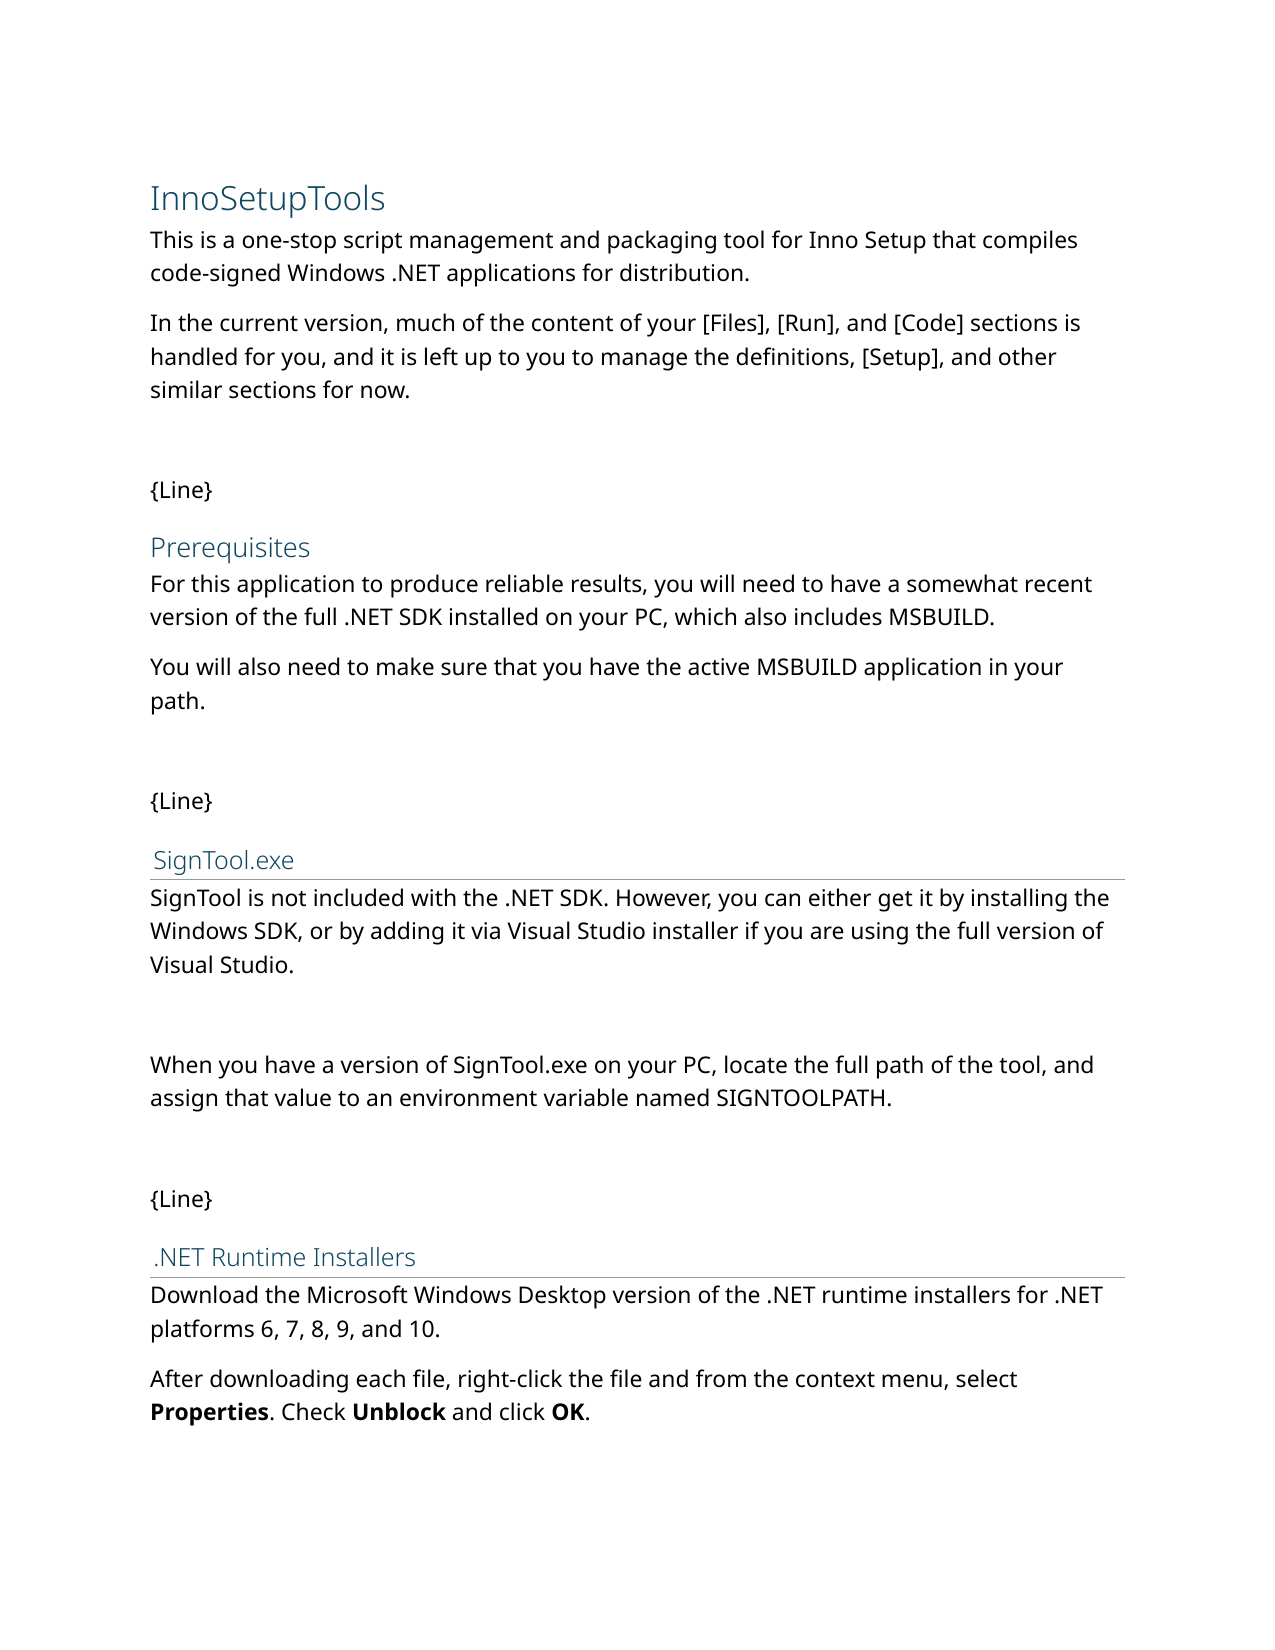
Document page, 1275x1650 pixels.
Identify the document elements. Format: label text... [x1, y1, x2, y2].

text SignTool is not included with the .NET SDK. However, you can either get it by installing the Windows SDK, or by adding it via Visual Studio installer if you are using the full version of Visual Studio. [150, 882, 1125, 980]
text This is a one-stop script management and packaging tool for Inno Setup that compiles code-signed Windows .NET applications for distribution. [150, 223, 1125, 288]
text {Line} [150, 785, 1125, 816]
text For this application to produce reliable results, you will need to have a somewhat recent version of the full .NET SDK installed on your PC, which also includes MSBUILD. [150, 568, 1125, 632]
text {Line} [150, 474, 1125, 505]
text You will also need to make sure that you have the active MSBUILD application in your path. [150, 651, 1125, 716]
text In the current version, much of the content of your [Files], [Run], and [Code] sections is handled for you, and it is left up to you to manage the definitions, [Setup], and other similar sections for now. [150, 307, 1125, 405]
text Download the Microsoft Windows Desktop version of the .NET runtime installers for .NET platforms 6, 7, 8, 9, and 10. [150, 1279, 1125, 1344]
text {Line} [150, 1182, 1125, 1214]
subtitle .NET Runtime Installers [150, 1237, 1125, 1277]
text After downloading each file, right-click the file and from the context menu, select Properties. Check Unblock and click OK. [150, 1363, 1125, 1427]
subtitle InnoSetupTools [150, 175, 1125, 220]
subtitle Prerequisites [150, 528, 1125, 565]
subtitle SignTool.exe [150, 839, 1125, 879]
text When you have a version of SignTool.exe on your PC, locate the full path of the tool, and assign that value to an environment variable named SIGNTOOLPATH. [150, 1049, 1125, 1113]
